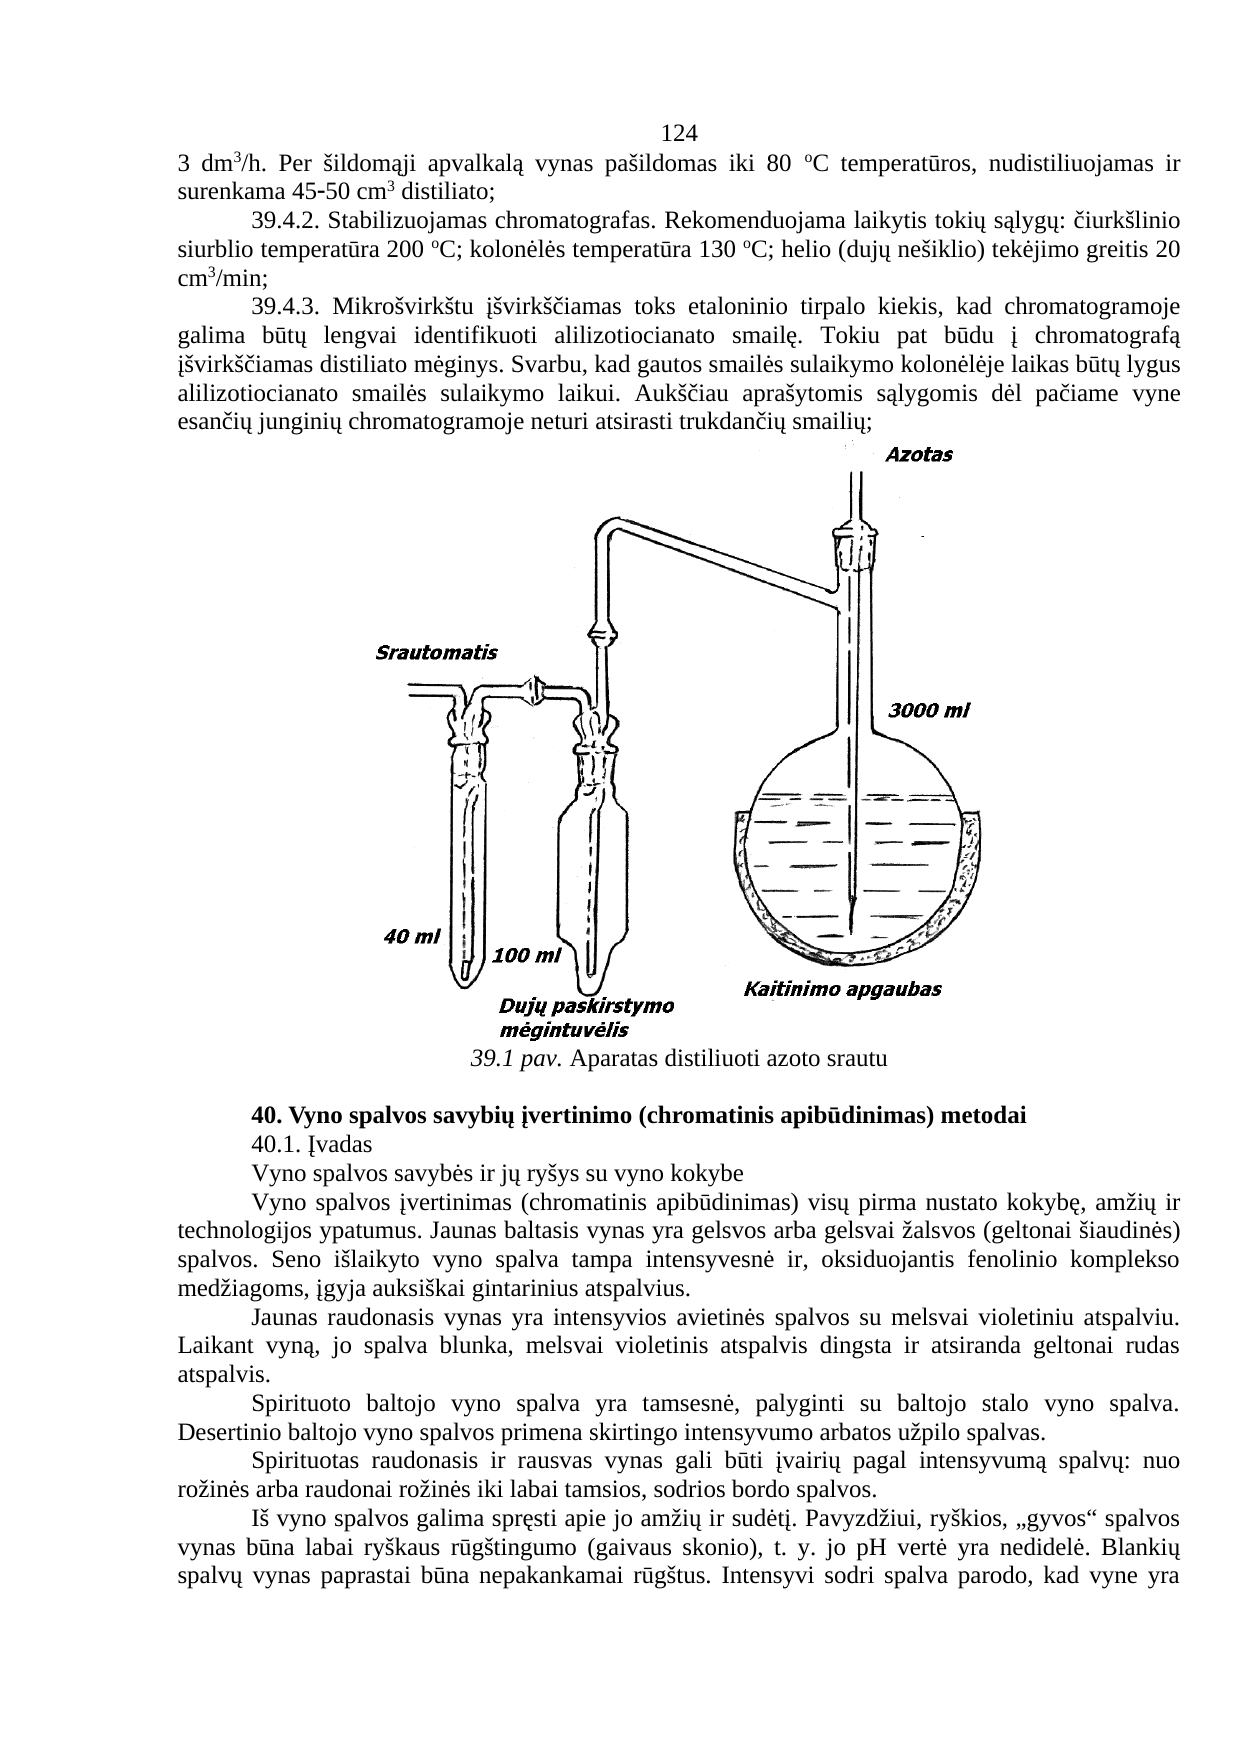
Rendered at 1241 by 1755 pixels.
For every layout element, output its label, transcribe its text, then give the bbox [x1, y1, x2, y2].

text 40. Vyno spalvos savybių įvertinimo (chromatinis apibūdinimas) metodai [177, 1100, 1181, 1129]
text 39.4.2. Stabilizuojamas chromatografas. Rekomenduojama laikytis tokių sąlygų: čiurkšlinio siurblio temperatūra 200 oC; kolonėlės temperatūra 130 oC; helio (dujų nešiklio) tekėjimo greitis 20 cm3/min; [177, 205, 1181, 291]
text 40.1. Įvadas [177, 1129, 1181, 1158]
text 39.1 pav. Aparatas distiliuoti azoto srautu [177, 1043, 1181, 1072]
text 3 dm3/h. Per šildomąji apvalkalą vynas pašildomas iki 80 oC temperatūros, nudistiliuojamas ir surenkama 4550 cm3 distiliato; [177, 148, 1181, 205]
text 39.4.3. Mikrošvirkštu įšvirkščiamas toks etaloninio tirpalo kiekis, kad chromatogramoje galima būtų lengvai identifikuoti alilizotiocianato smailę. Tokiu pat būdu į chromatografą įšvirkščiamas distiliato mėginys. Svarbu, kad gautos smailės sulaikymo kolonėlėje laikas būtų lygus alilizotiocianato smailės sulaikymo laikui. Aukščiau aprašytomis sąlygomis dėl pačiame vyne esančių junginių chromatogramoje neturi atsirasti trukdančių smailių; [177, 291, 1181, 435]
text Spirituoto baltojo vyno spalva yra tamsesnė, palyginti su baltojo stalo vyno spalva. Desertinio baltojo vyno spalvos primena skirtingo intensyvumo arbatos užpilo spalvas. [177, 1388, 1181, 1445]
text Vyno spalvos savybės ir jų ryšys su vyno kokybe [177, 1158, 1181, 1187]
text Spirituotas raudonasis ir rausvas vynas gali būti įvairių pagal intensyvumą spalvų: nuo rožinės arba raudonai rožinės iki labai tamsios, sodrios bordo spalvos. [177, 1445, 1181, 1503]
text Vyno spalvos įvertinimas (chromatinis apibūdinimas) visų pirma nustato kokybę, amžių ir technologijos ypatumus. Jaunas baltasis vynas yra gelsvos arba gelsvai žalsvos (geltonai šiaudinės) spalvos. Seno išlaikyto vyno spalva tampa intensyvesnė ir, oksiduojantis fenolinio komplekso medžiagoms, įgyja auksiškai gintarinius atspalvius. [177, 1187, 1181, 1302]
text Iš vyno spalvos galima spręsti apie jo amžių ir sudėtį. Pavyzdžiui, ryškios, „gyvos“ spalvos vynas būna labai ryškaus rūgštingumo (gaivaus skonio), t. y. jo pH vertė yra nedidelė. Blankių spalvų vynas paprastai būna nepakankamai rūgštus. Intensyvi sodri spalva parodo, kad vyne yra [177, 1503, 1181, 1589]
text Jaunas raudonasis vynas yra intensyvios avietinės spalvos su melsvai violetiniu atspalviu. Laikant vyną, jo spalva blunka, melsvai violetinis atspalvis dingsta ir atsiranda geltonai rudas atspalvis. [177, 1302, 1181, 1388]
